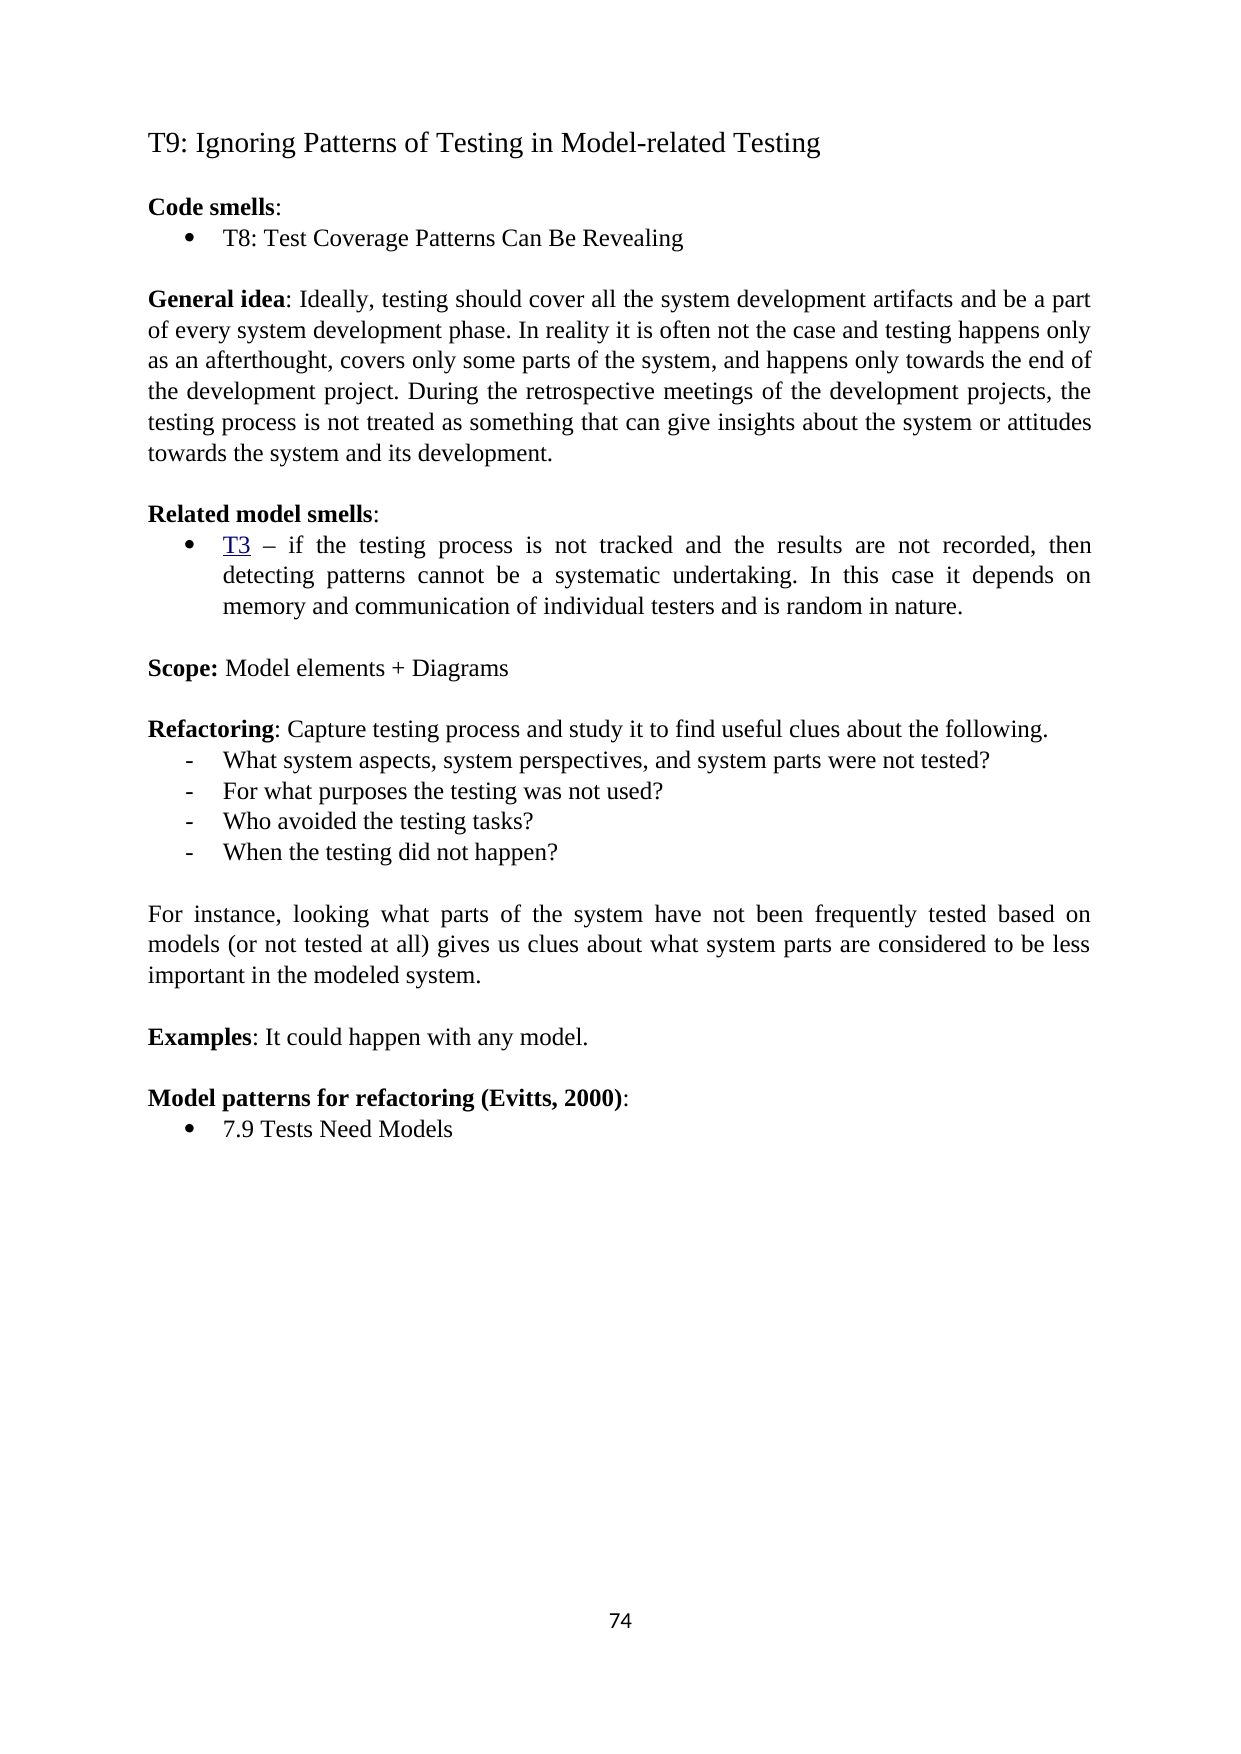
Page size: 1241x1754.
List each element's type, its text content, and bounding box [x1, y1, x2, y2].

list For what purposes the testing was not used? [185, 776, 1093, 804]
subtitle T9: Ignoring Patterns of Testing in Model-related Testing [148, 125, 1093, 159]
list Who avoided the testing tasks? [185, 806, 1093, 835]
list T3 – if the testing process is not tracked and the results are not recorded, then detecting patterns cannot be a systematic undertaking. In this case it depends on memory and communication of individual testers and is random in nature. [185, 530, 1093, 620]
list What system aspects, system perspectives, and system parts were not tested? [185, 745, 1093, 774]
list T8: Test Coverage Patterns Can Be Revealing [185, 223, 1093, 251]
text Model patterns for refactoring (Evitts, 2000): [148, 1083, 1093, 1112]
text Related model smells: [148, 499, 1093, 528]
text General idea: Ideally, testing should cover all the system development artifacts and be a part of every system development phase. In reality it is often not the case and testing happens only as an afterthought, covers only some parts of the system, and happens only towards the end of the development project. During the retrospective meetings of the development projects, the testing process is not treated as something that can give insights about the system or attitudes towards the system and its development. [148, 284, 1093, 466]
list When the testing did not happen? [185, 837, 1093, 866]
text Examples: It could happen with any model. [148, 1022, 1093, 1050]
text Scope: Model elements + Diagrams [148, 653, 1093, 682]
text Code smells: [148, 192, 1093, 221]
list 7.9 Tests Need Models [185, 1114, 1093, 1142]
text Refactoring: Capture testing process and study it to find useful clues about the following. [148, 714, 1093, 743]
text For instance, looking what parts of the system have not been frequently tested based on models (or not tested at all) gives us clues about what system parts are considered to be less important in the modeled system. [148, 899, 1093, 989]
